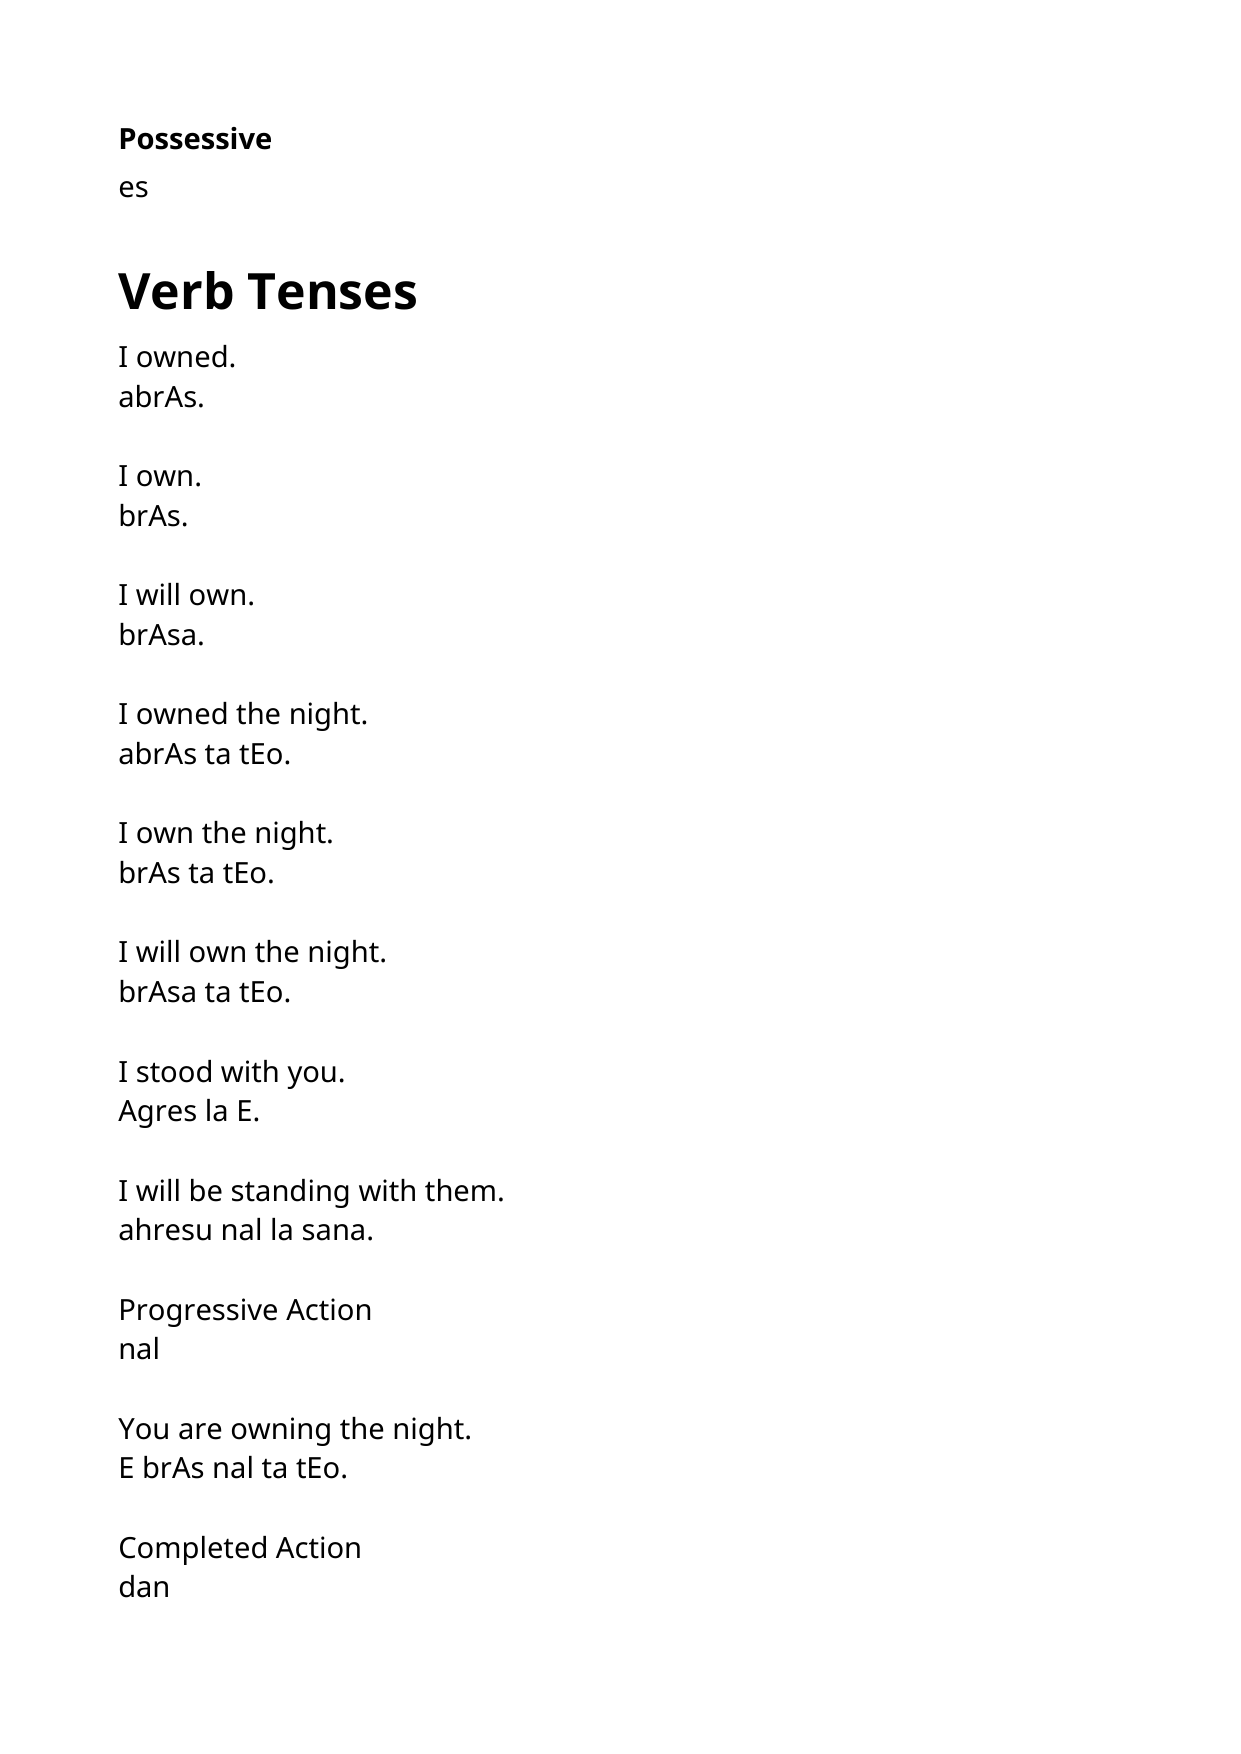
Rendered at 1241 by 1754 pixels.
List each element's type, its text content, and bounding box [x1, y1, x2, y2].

text abrAs ta tEo. [118, 733, 1122, 773]
text brAs. [118, 495, 1122, 535]
text I will be standing with them. [118, 1170, 1122, 1209]
subtitle Possessive [118, 118, 1122, 158]
text I own. [118, 456, 1122, 495]
text Agres la E. [118, 1091, 1122, 1130]
text brAsa ta tEo. [118, 971, 1122, 1011]
text You are owning the night. [118, 1408, 1122, 1448]
text abrAs. [118, 376, 1122, 416]
text brAs ta tEo. [118, 852, 1122, 892]
text brAsa. [118, 614, 1122, 654]
text I own the night. [118, 813, 1122, 852]
text Progressive Action [118, 1289, 1122, 1329]
text I stood with you. [118, 1051, 1122, 1091]
text I owned the night. [118, 694, 1122, 733]
text es [118, 166, 1122, 206]
text nal [118, 1329, 1122, 1368]
text Completed Action [118, 1527, 1122, 1567]
text I will own the night. [118, 932, 1122, 971]
text E brAs nal ta tEo. [118, 1448, 1122, 1527]
text ahresu nal la sana. [118, 1209, 1122, 1249]
text dan [118, 1567, 1122, 1606]
subtitle Verb Tenses [118, 256, 1122, 324]
text I owned. [118, 336, 1122, 376]
text I will own. [118, 574, 1122, 614]
